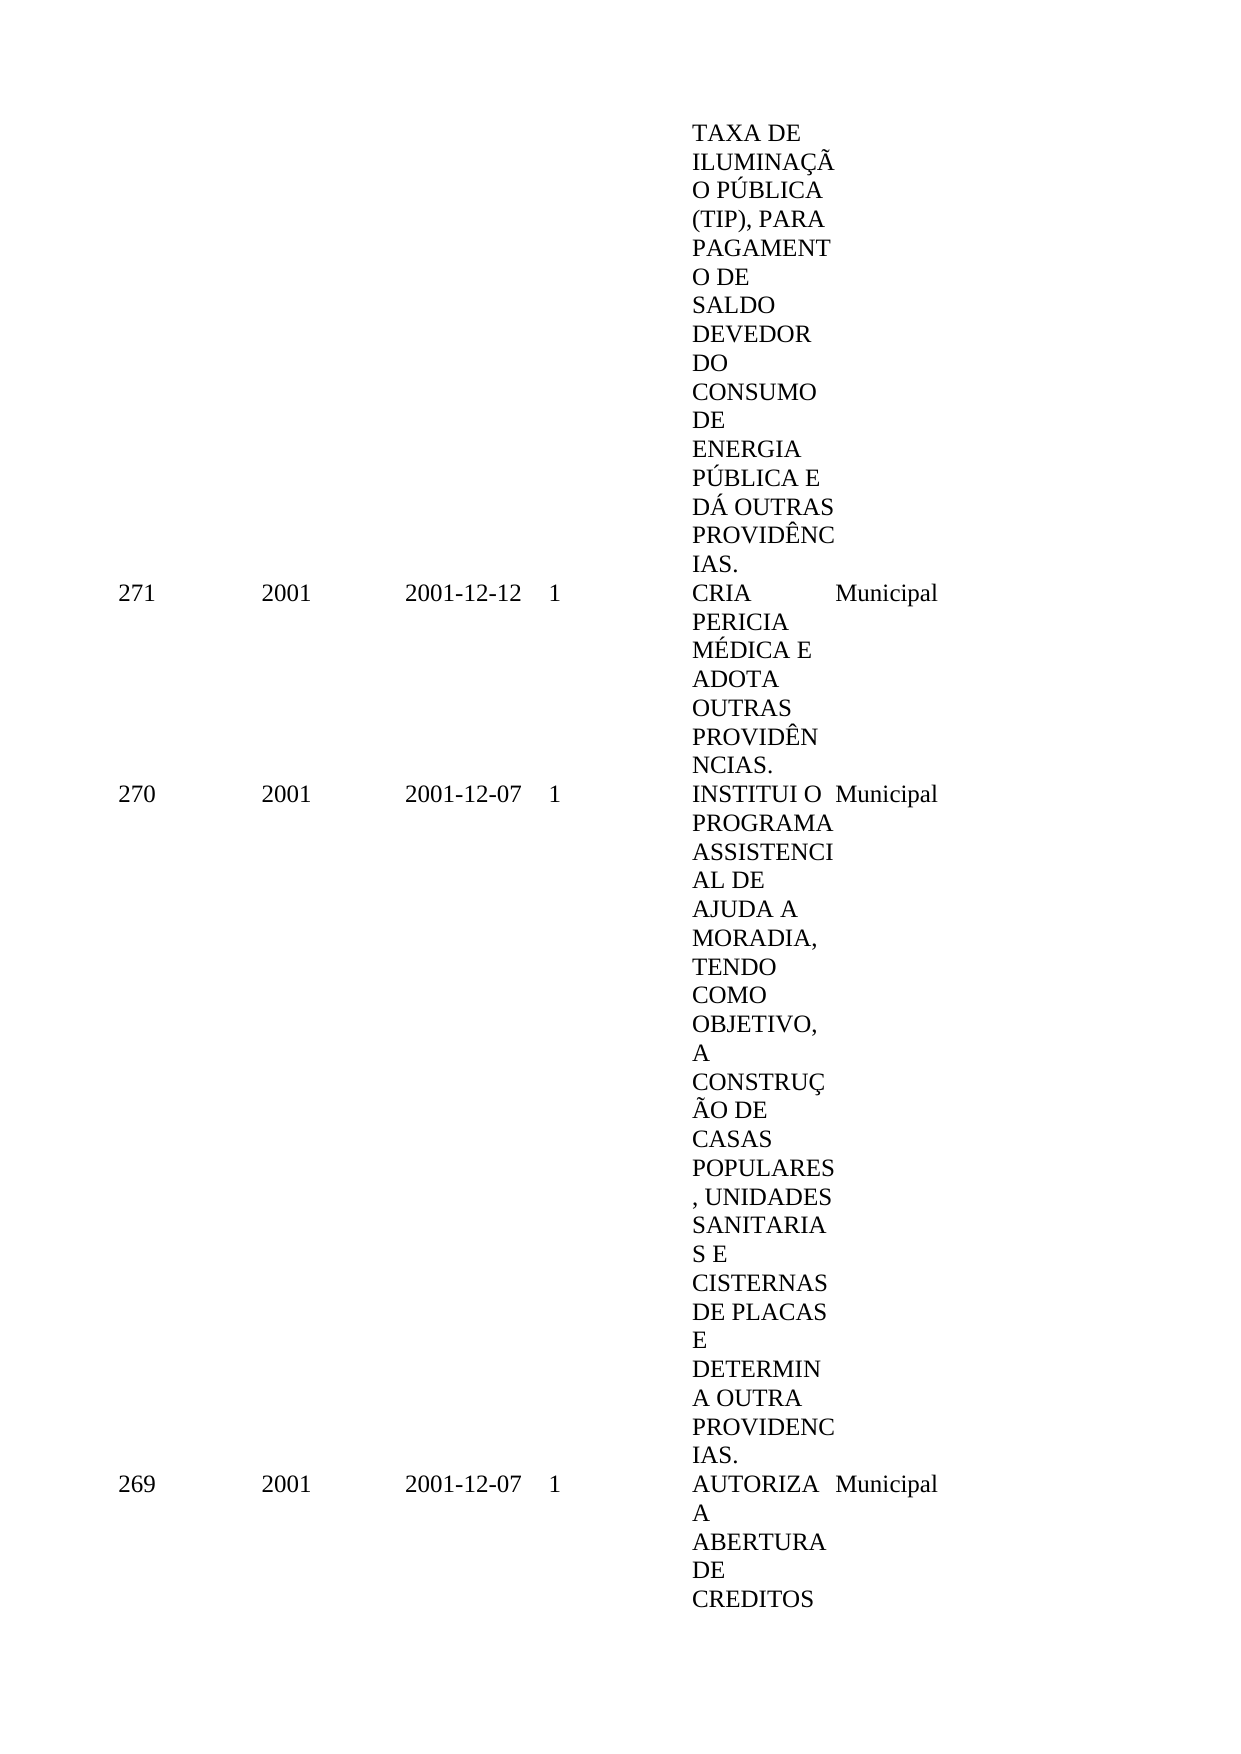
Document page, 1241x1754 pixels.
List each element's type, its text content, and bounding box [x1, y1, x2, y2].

table_cell 2001-12-07 [405, 1469, 548, 1613]
table_cell 2001-12-12 [405, 578, 548, 779]
table_cell 271 [118, 578, 261, 779]
table_cell [979, 578, 1122, 779]
table_cell [835, 118, 979, 578]
table_cell 270 [118, 779, 261, 1469]
table_cell Municipal [835, 779, 979, 1469]
table_cell [548, 118, 692, 578]
table_cell [261, 118, 405, 578]
table_cell Municipal [835, 578, 979, 779]
table_cell [979, 779, 1122, 1469]
table_cell 1 [548, 578, 692, 779]
table_cell [405, 118, 548, 578]
table_cell 1 [548, 1469, 692, 1613]
table_cell 2001 [261, 779, 405, 1469]
table_cell 1 [548, 779, 692, 1469]
table_cell Municipal [835, 1469, 979, 1613]
table_cell 269 [118, 1469, 261, 1613]
table_cell [979, 118, 1122, 578]
table_cell CRIA PERICIA MÉDICA E ADOTA OUTRAS PROVIDÊNNCIAS. [692, 578, 835, 779]
table_cell INSTITUI O PROGRAMA ASSISTENCIAL DE AJUDA A MORADIA, TENDO COMO OBJETIVO, A CONSTRUÇÃO DE CASAS POPULARES, UNIDADES SANITARIAS E CISTERNAS DE PLACAS E DETERMINA OUTRA PROVIDENCIAS. [692, 779, 835, 1469]
table_cell TAXA DE ILUMINAÇÃO PÚBLICA (TIP), PARA PAGAMENTO DE SALDO DEVEDOR DO CONSUMO DE ENERGIA PÚBLICA E DÁ OUTRAS PROVIDÊNCIAS. [692, 118, 835, 578]
table_cell 2001-12-07 [405, 779, 548, 1469]
table_cell 2001 [261, 578, 405, 779]
table_cell 2001 [261, 1469, 405, 1613]
table_cell [979, 1469, 1122, 1613]
table_cell [118, 118, 261, 578]
table_cell AUTORIZA A ABERTURA DE CREDITOS [692, 1469, 835, 1613]
